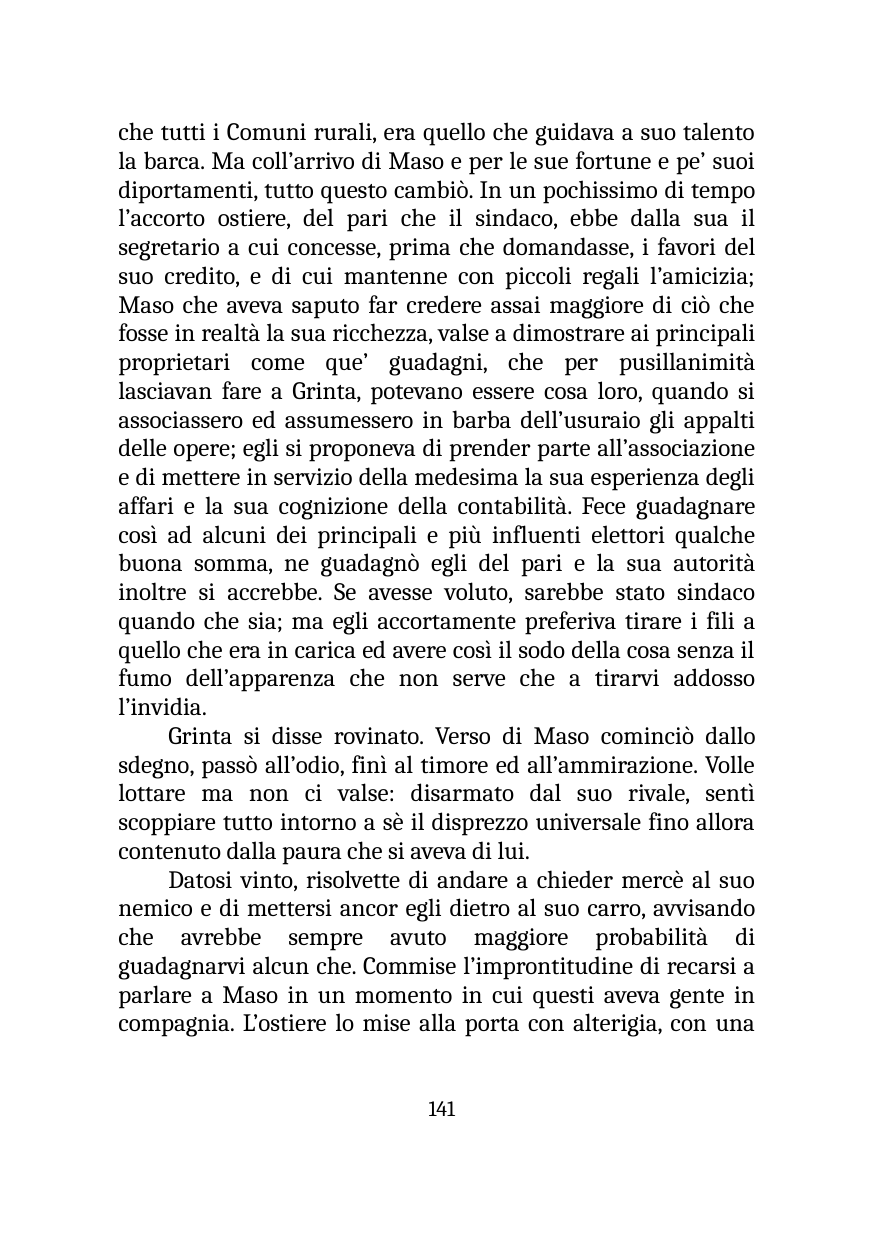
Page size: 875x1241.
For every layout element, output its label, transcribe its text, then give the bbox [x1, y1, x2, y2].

text Datosi vinto, risolvette di andare a chieder mercè al suo nemico e di mettersi ancor egli dietro al suo carro, avvisando che avrebbe sempre avuto maggiore probabilità di guadagnarvi alcun che. Commise l’improntitudine di recarsi a parlare a Maso in un momento in cui questi aveva gente in compagnia. L’ostiere lo mise alla porta con alterigia, con una [118, 866, 756, 1038]
text che tutti i Comuni rurali, era quello che guidava a suo talento la barca. Ma coll’arrivo di Maso e per le sue fortune e pe’ suoi diportamenti, tutto questo cambiò. In un pochissimo di tempo l’accorto ostiere, del pari che il sindaco, ebbe dalla sua il segretario a cui concesse, prima che domandasse, i favori del suo credito, e di cui mantenne con piccoli regali l’amicizia; Maso che aveva saputo far credere assai maggiore di ciò che fosse in realtà la sua ricchezza, valse a dimostrare ai principali proprietari come que’ guadagni, che per pusillanimità lasciavan fare a Grinta, potevano essere cosa loro, quando si associassero ed assumessero in barba dell’usuraio gli appalti delle opere; egli si proponeva di prender parte all’associazione e di mettere in servizio della medesima la sua esperienza degli affari e la sua cognizione della contabilità. Fece guadagnare così ad alcuni dei principali e più influenti elettori qualche buona somma, ne guadagnò egli del pari e la sua autorità inoltre si accrebbe. Se avesse voluto, sarebbe stato sindaco quando che sia; ma egli accortamente preferiva tirare i fili a quello che era in carica ed avere così il sodo della cosa senza il fumo dell’apparenza che non serve che a tirarvi addosso l’invidia. [118, 118, 756, 722]
text Grinta si disse rovinato. Verso di Maso cominciò dallo sdegno, passò all’odio, finì al timore ed all’ammirazione. Volle lottare ma non ci valse: disarmato dal suo rivale, sentì scoppiare tutto intorno a sè il disprezzo universale fino allora contenuto dalla paura che si aveva di lui. [118, 722, 756, 866]
